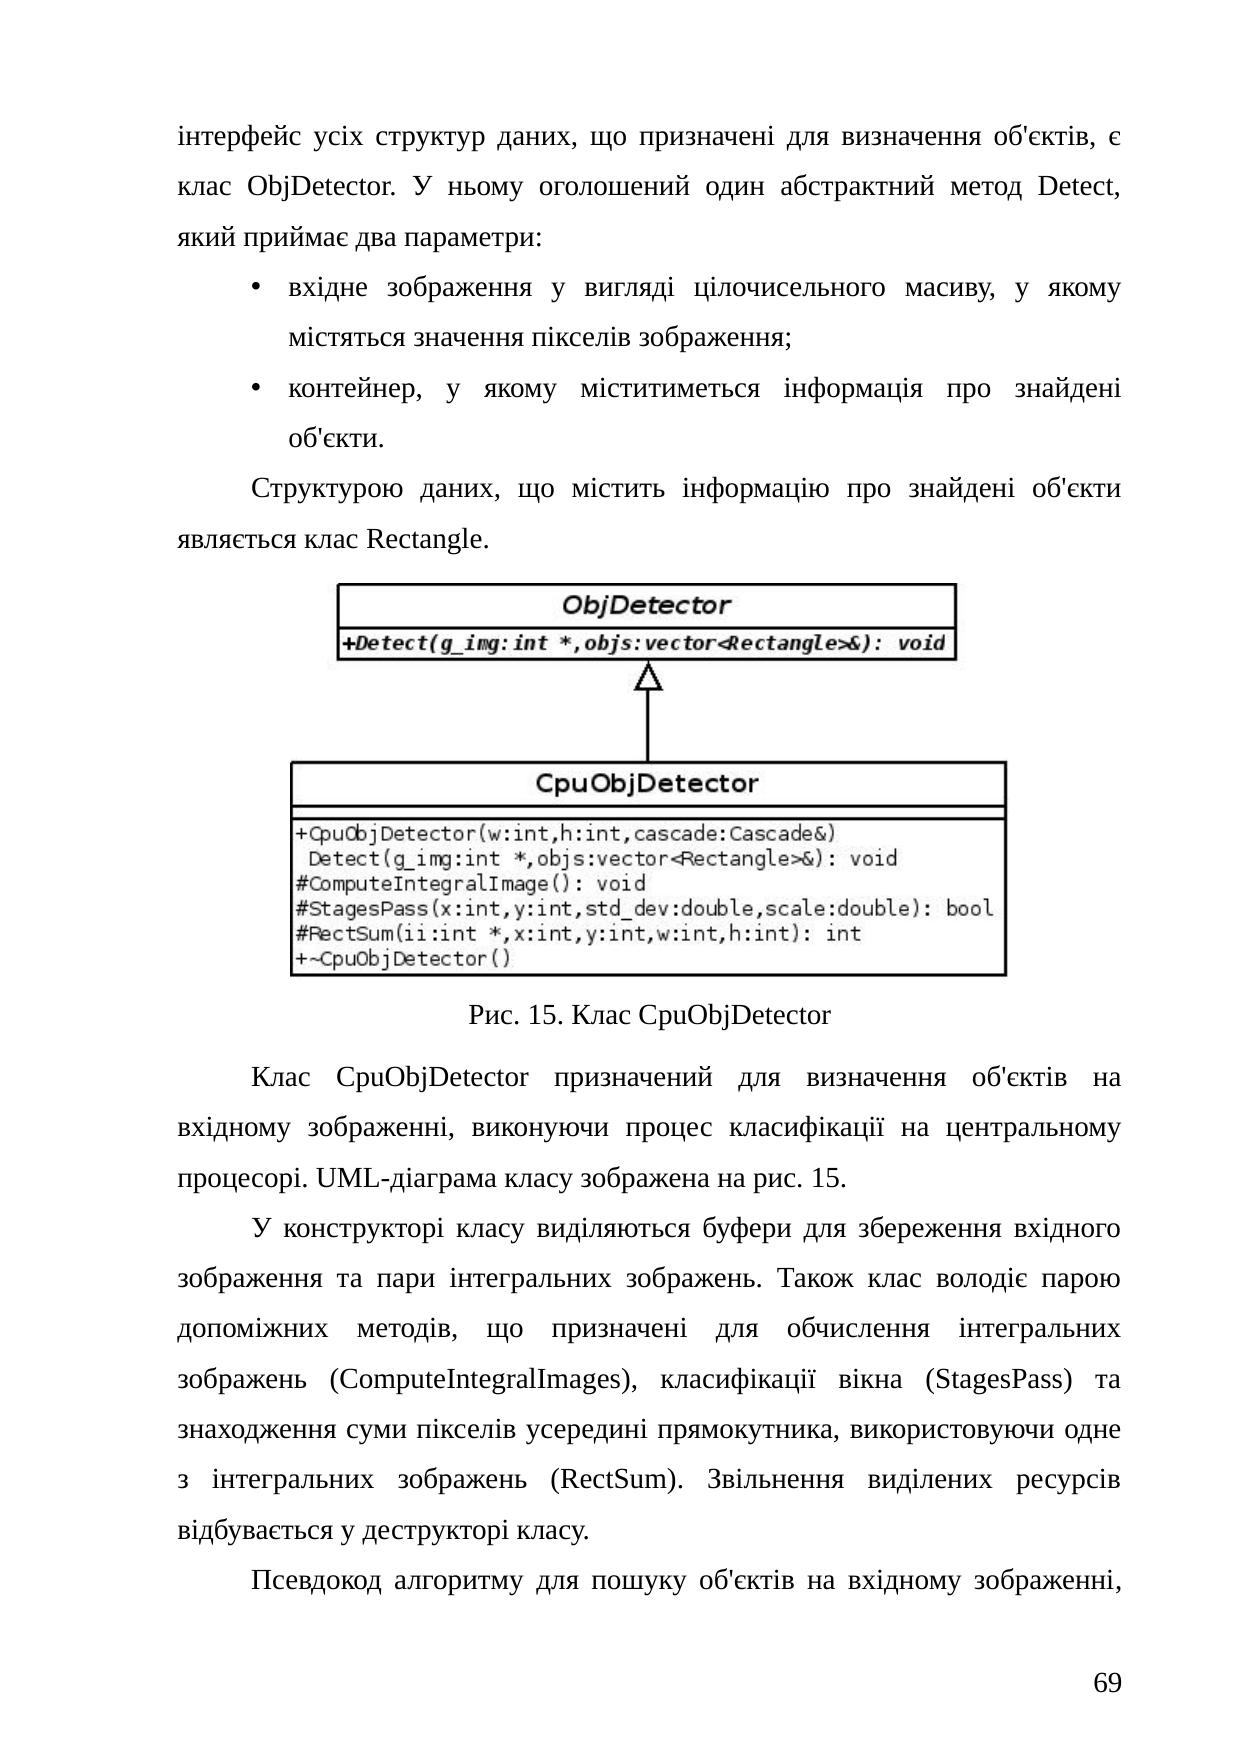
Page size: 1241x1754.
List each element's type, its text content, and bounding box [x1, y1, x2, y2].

list контейнер, у якому міститиметься інформація про знайдені об'єкти. [251, 370, 1122, 454]
text У конструкторі класу виділяються буфери для збереження вхідного зображення та пари інтегральних зображень. Також клас володіє парою допоміжних методів, що призначені для обчислення інтегральних зображень (ComputeIntegralImages), класифікації вікна (StagesPass) та знаходження суми пікселів усередині прямокутника, використовуючи одне з інтегральних зображень (RectSum). Звільнення виділених ресурсів відбувається у деструкторі класу. [177, 1210, 1122, 1545]
text Структурою даних, що містить інформацію про знайдені об'єкти являється клас Rectangle. [177, 471, 1122, 554]
text Рис. 15. Клас CpuObjDetector [177, 997, 1122, 1030]
text Клас CpuObjDetector призначений для визначення об'єктів на вхідному зображенні, виконуючи процес класифікації на центральному процесорі. UML-діаграма класу зображена на рис. 15. [177, 1059, 1122, 1193]
text Псевдокод алгоритму для пошуку об'єктів на вхідному зображенні, [177, 1562, 1122, 1596]
picture [290, 583, 1009, 980]
text інтерфейс усіх структур даних, що призначені для визначення об'єктів, є клас ObjDetector. У ньому оголошений один абстрактний метод Detect, який приймає два параметри: [177, 118, 1122, 252]
list вхідне зображення у вигляді цілочисельного масиву, у якому містяться значення пікселів зображення; [251, 269, 1122, 353]
